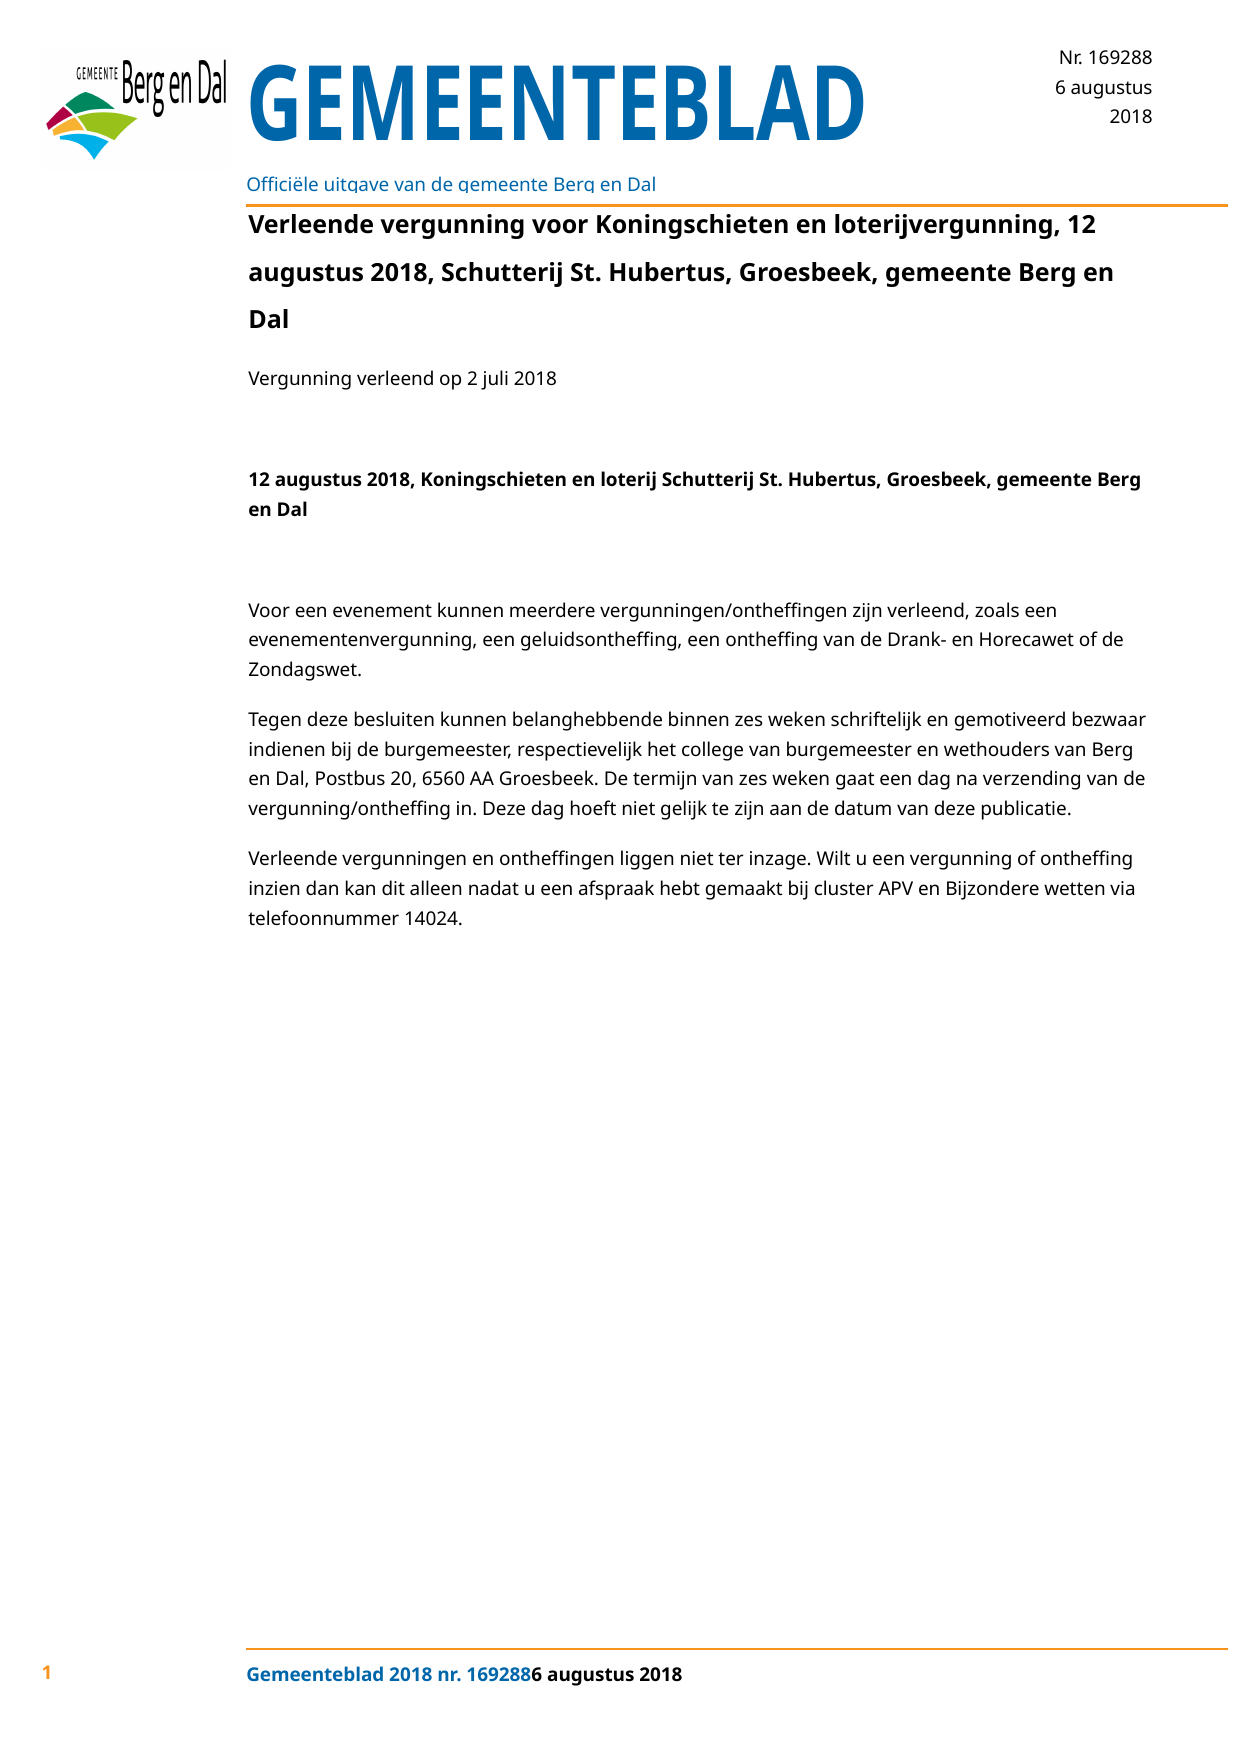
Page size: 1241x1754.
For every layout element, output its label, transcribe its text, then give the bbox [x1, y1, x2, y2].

text 12 augustus 2018, Koningschieten en loterij Schutterij St. Hubertus, Groesbeek, gemeente Berg en Dal [248, 466, 1152, 522]
text Verleende vergunning voor Koningschieten en loterijvergunning, 12 augustus 2018, Schutterij St. Hubertus, Groesbeek, gemeente Berg en Dal [248, 207, 1152, 336]
text Tegen deze besluiten kunnen belanghebbende binnen zes weken schriftelijk en gemotiveerd bezwaar indienen bij de burgemeester, respectievelijk het college van burgemeester en wethouders van Berg en Dal, Postbus 20, 6560 AA Groesbeek. De termijn van zes weken gaat een dag na verzending van de vergunning/ontheffing in. Deze dag hoeft niet gelijk te zijn aan de datum van deze publicatie. [248, 706, 1152, 821]
text Verleende vergunningen en ontheffingen liggen niet ter inzage. Wilt u een vergunning of ontheffing inzien dan kan dit alleen nadat u een afspraak hebt gemaakt bij cluster APV en Bijzondere wetten via telefoonnummer 14024. [248, 846, 1152, 930]
text Voor een evenement kunnen meerdere vergunningen/ontheffingen zijn verleend, zoals een evenementenvergunning, een geluidsontheffing, een ontheffing van de Drank- en Horecawet of de Zondagswet. [248, 597, 1152, 682]
text Vergunning verleend op 2 juli 2018 [248, 366, 1152, 391]
picture [41, 47, 231, 172]
